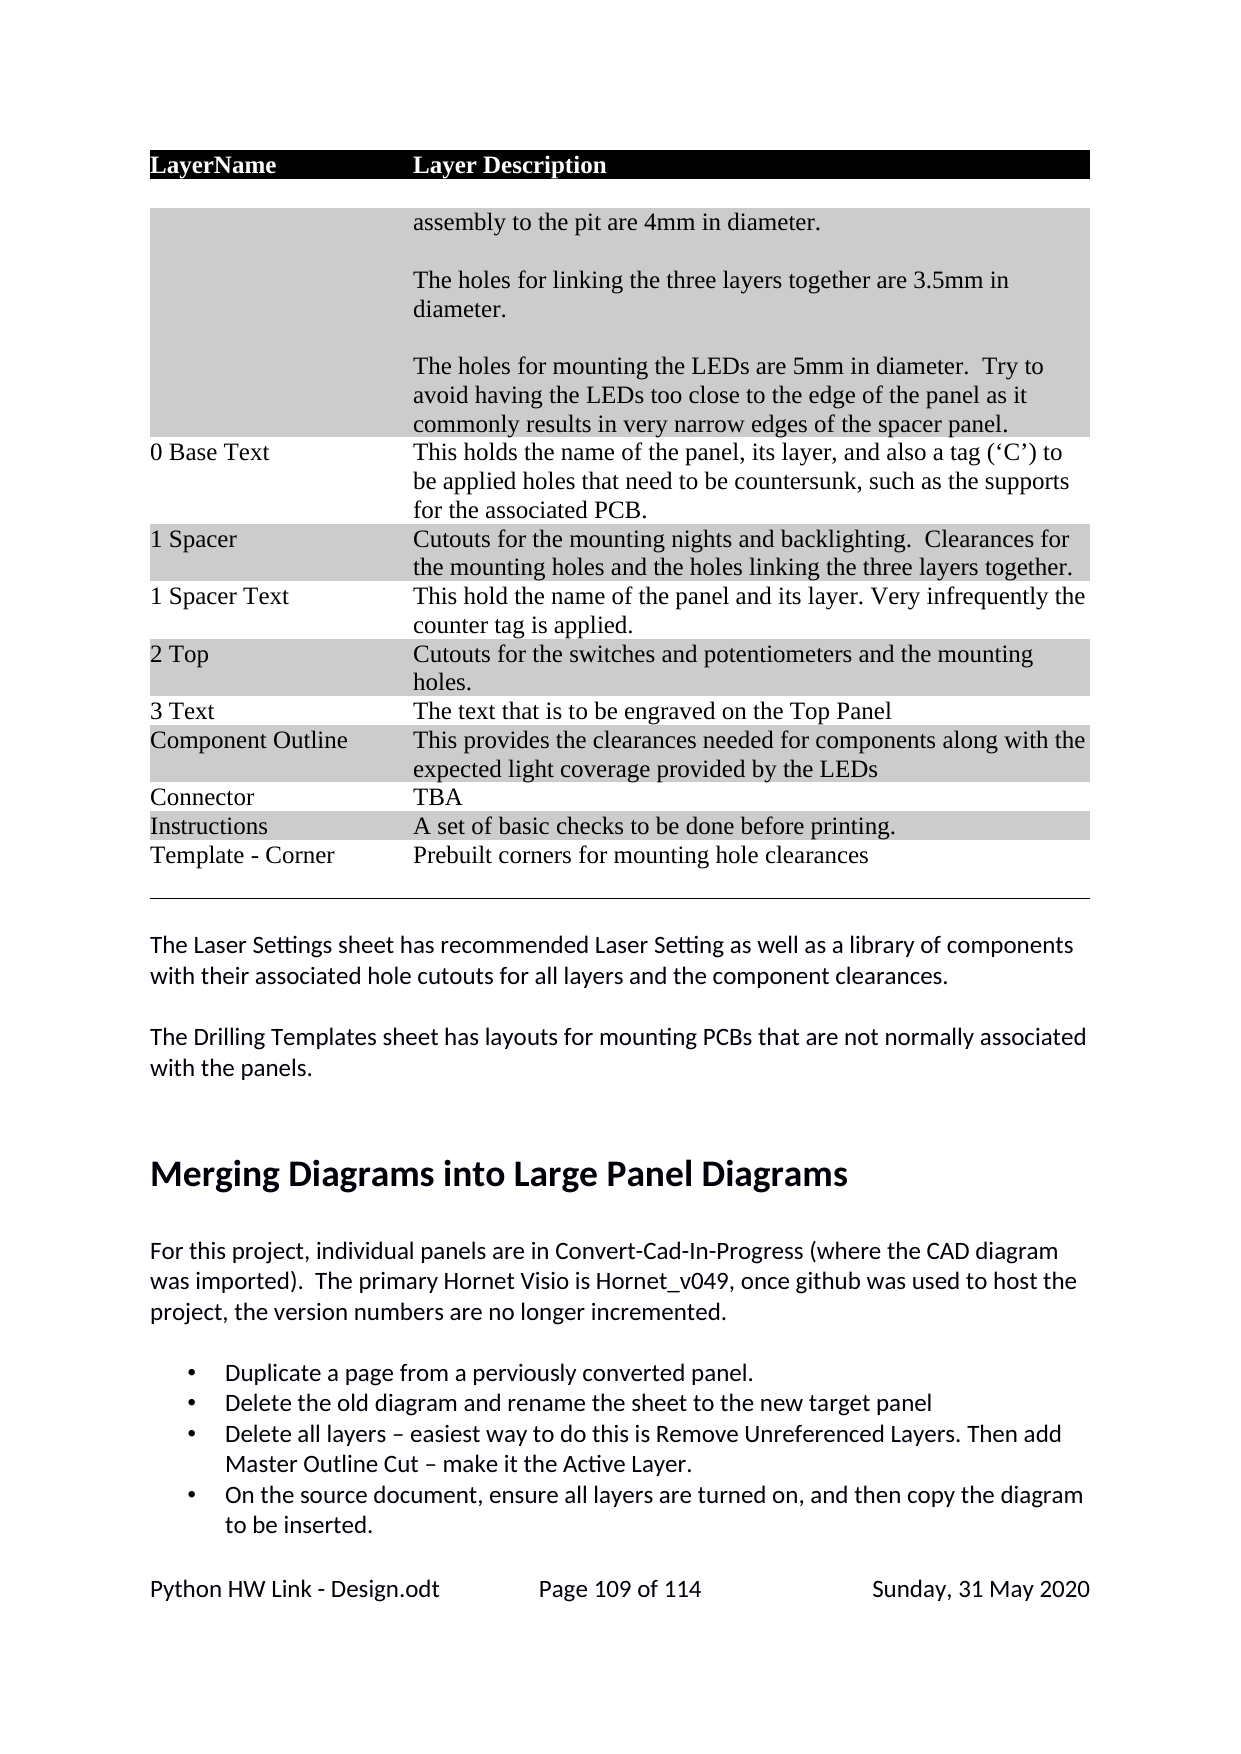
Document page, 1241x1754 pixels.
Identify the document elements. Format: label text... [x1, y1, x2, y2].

table_cell A set of basic checks to be done before printing. [413, 811, 1090, 840]
table_cell This holds the name of the panel, its layer, and also a tag (‘C’) to be applied holes that need to be countersunk, such as the supports for the associated PCB. [413, 438, 1090, 524]
table_cell [413, 179, 1090, 207]
table_cell [150, 208, 413, 437]
list On the source document, ensure all layers are turned on, and then copy the diagram to be inserted. [187, 1479, 1090, 1540]
list Duplicate a page from a perviously converted panel. [187, 1357, 1090, 1387]
text The Drilling Templates sheet has layouts for mounting PCBs that are not normally associated with the panels. [150, 1021, 1090, 1082]
table_cell 2 Top [150, 639, 413, 696]
table_cell The text that is to be engraved on the Top Panel [413, 696, 1090, 725]
table_cell Template - Corner [150, 840, 413, 869]
table_cell 3 Text [150, 696, 413, 725]
table_cell Component Outline [150, 725, 413, 782]
table_header Layer Description [413, 150, 1090, 179]
table_cell Connector [150, 783, 413, 811]
table_header LayerName [150, 150, 413, 179]
list Delete the old diagram and rename the sheet to the new target panel [187, 1387, 1090, 1418]
table_cell 0 Base Text [150, 438, 413, 524]
table_cell 1 Spacer Text [150, 581, 413, 639]
table_cell 1 Spacer [150, 524, 413, 581]
text The Laser Settings sheet has recommended Laser Setting as well as a library of components with their associated hole cutouts for all layers and the component clearances. [150, 929, 1090, 991]
table_cell [150, 869, 413, 897]
table_cell [150, 179, 413, 207]
table_cell This hold the name of the panel and its layer. Very infrequently the counter tag is applied. [413, 581, 1090, 639]
table_cell This provides the clearances needed for components along with the expected light coverage provided by the LEDs [413, 725, 1090, 782]
list Delete all layers – easiest way to do this is Remove Unreferenced Layers. Then add Master Outline Cut – make it the Active Layer. [187, 1418, 1090, 1479]
table_cell Prebuilt corners for mounting hole clearances [413, 840, 1090, 869]
subtitle Merging Diagrams into Large Panel Diagrams [150, 1150, 1090, 1196]
table_cell [413, 869, 1090, 897]
table_cell Cutouts for the switches and potentiometers and the mounting holes. [413, 639, 1090, 696]
table_cell assembly to the pit are 4mm in diameter. The holes for linking the three layers together are 3.5mm in diameter. The holes for mounting the LEDs are 5mm in diameter. Try to avoid having the LEDs too close to the edge of the panel as it commonly results in very narrow edges of the spacer panel. [413, 208, 1090, 437]
table_cell Cutouts for the mounting nights and backlighting. Clearances for the mounting holes and the holes linking the three layers together. [413, 524, 1090, 581]
table_cell TBA [413, 783, 1090, 811]
table_cell Instructions [150, 811, 413, 840]
text For this project, individual panels are in Convert-Cad-In-Progress (where the CAD diagram was imported). The primary Hornet Visio is Hornet_v049, once github was used to host the project, the version numbers are no longer incremented. [150, 1235, 1090, 1326]
